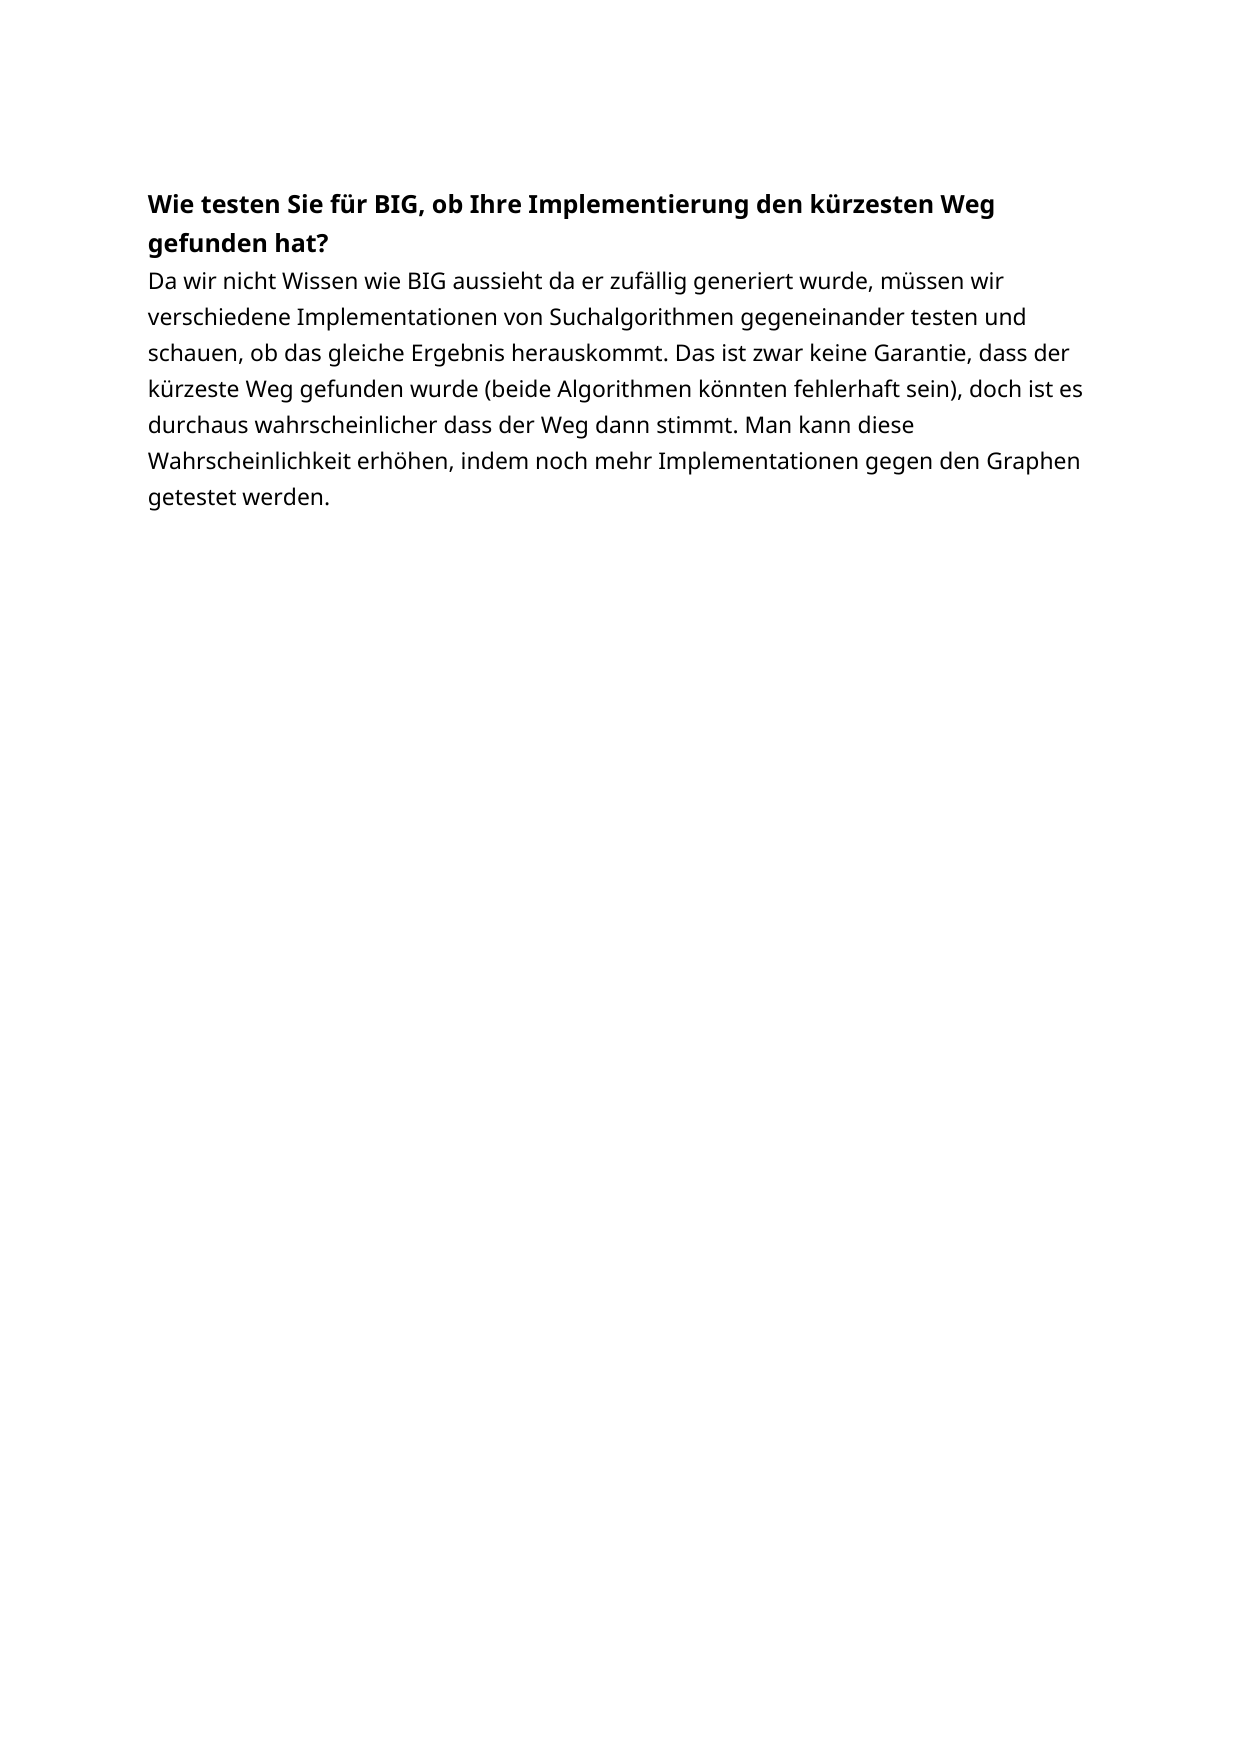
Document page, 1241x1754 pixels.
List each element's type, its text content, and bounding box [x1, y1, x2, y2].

text Wie testen Sie für BIG, ob Ihre Implementierung den kürzesten Weg gefunden hat? [148, 187, 1093, 260]
text Da wir nicht Wissen wie BIG aussieht da er zufällig generiert wurde, müssen wir verschiedene Implementationen von Suchalgorithmen gegeneinander testen und schauen, ob das gleiche Ergebnis herauskommt. Das ist zwar keine Garantie, dass der kürzeste Weg gefunden wurde (beide Algorithmen könnten fehlerhaft sein), doch ist es durchaus wahrscheinlicher dass der Weg dann stimmt. Man kann diese Wahrscheinlichkeit erhöhen, indem noch mehr Implementationen gegen den Graphen getestet werden. [148, 265, 1093, 512]
